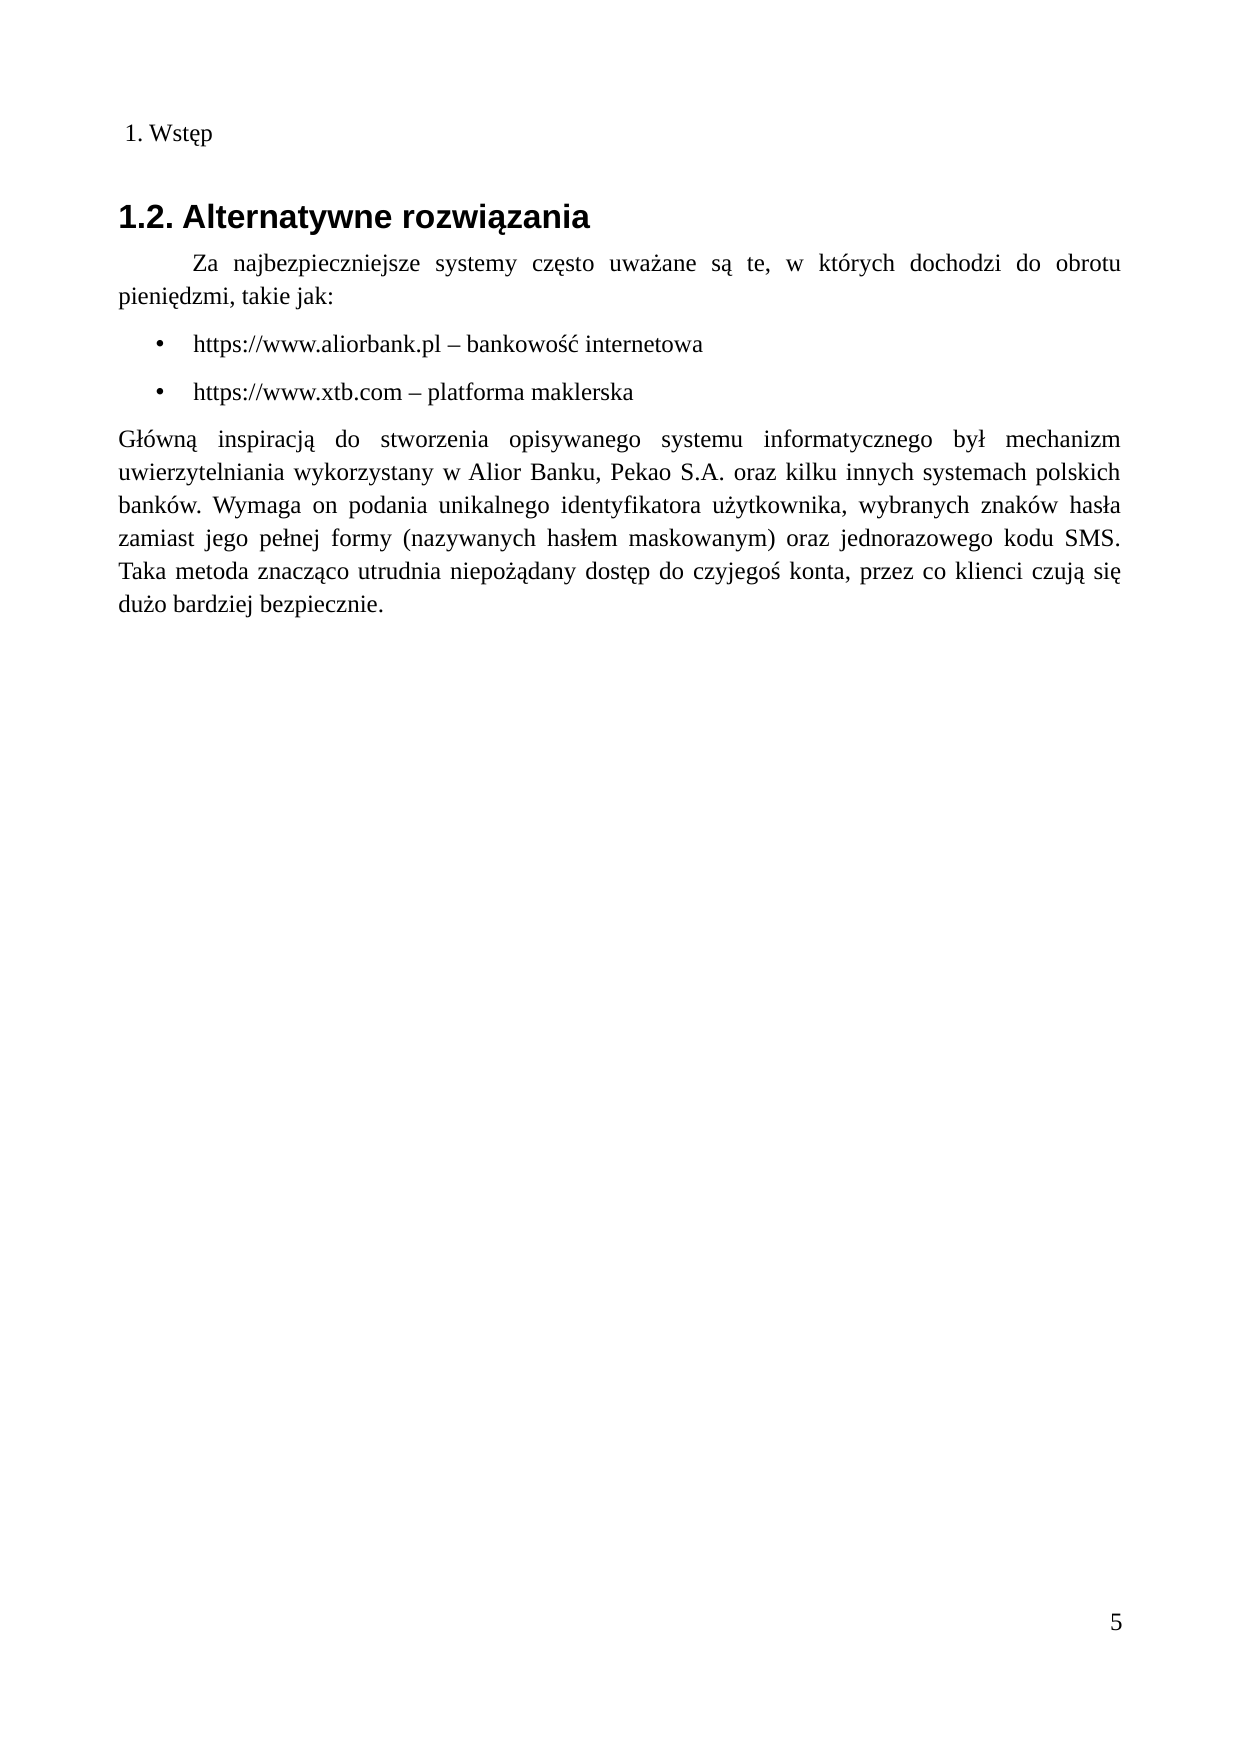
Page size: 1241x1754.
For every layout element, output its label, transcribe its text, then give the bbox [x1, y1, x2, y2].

subtitle 1.2. Alternatywne rozwiązania [118, 197, 1122, 236]
list https://www.xtb.com – platforma maklerska [156, 377, 1122, 405]
text Główną inspiracją do stworzenia opisywanego systemu informatycznego był mechanizm uwierzytelniania wykorzystany w Alior Banku, Pekao S.A. oraz kilku innych systemach polskich banków. Wymaga on podania unikalnego identyfikatora użytkownika, wybranych znaków hasła zamiast jego pełnej formy (nazywanych hasłem maskowanym) oraz jednorazowego kodu SMS. Taka metoda znacząco utrudnia niepożądany dostęp do czyjegoś konta, przez co klienci czują się dużo bardziej bezpiecznie. [118, 424, 1122, 618]
list https://www.aliorbank.pl – bankowość internetowa [156, 329, 1122, 358]
text Za najbezpieczniejsze systemy często uważane są te, w których dochodzi do obrotu pieniędzmi, takie jak: [118, 248, 1122, 310]
